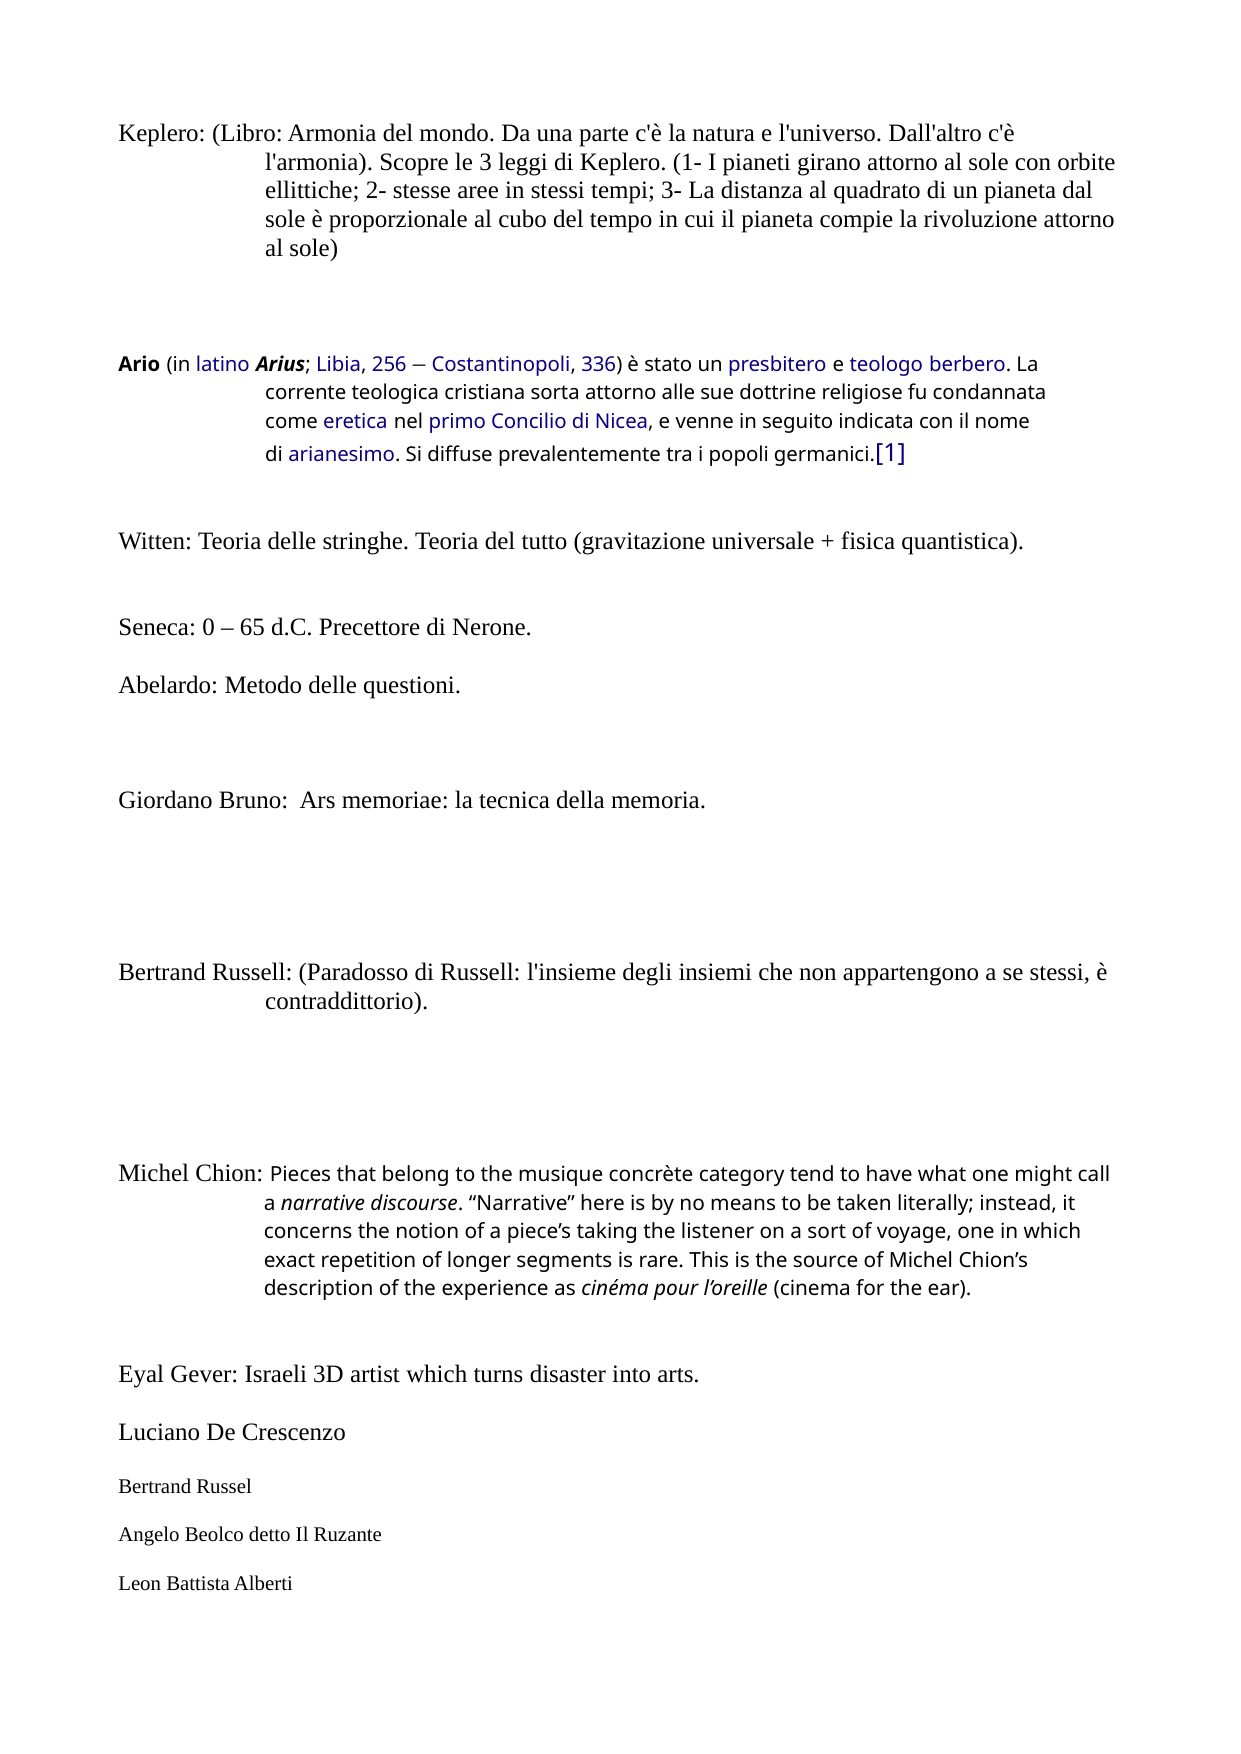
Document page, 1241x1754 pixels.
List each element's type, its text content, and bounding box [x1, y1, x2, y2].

text Bertrand Russel [118, 1474, 1122, 1498]
text Michel Chion: Pieces that belong to the musique concrète category tend to have what one might call a narrative discourse. “Narrative” here is by no means to be taken literally; instead, it concerns the notion of a piece’s taking the listener on a sort of voyage, one in which exact repetition of longer segments is rare. This is the source of Michel Chion’s description of the experience as cinéma pour l’oreille (cinema for the ear). [118, 1158, 1122, 1302]
text Eyal Gever: Israeli 3D artist which turns disaster into arts. [118, 1359, 1122, 1388]
text Leon Battista Alberti [118, 1570, 1122, 1594]
text Angelo Beolco detto Il Ruzante [118, 1522, 1122, 1546]
text Ario (in latino Arius; Libia, 256 – Costantinopoli, 336) è stato un presbitero e teologo berbero. La corrente teologica cristiana sorta attorno alle sue dottrine religiose fu condannata come eretica nel primo Concilio di Nicea, e venne in seguito indicata con il nome di arianesimo. Si diffuse prevalentemente tra i popoli germanici.[1] [118, 348, 1122, 468]
text Keplero: (Libro: Armonia del mondo. Da una parte c'è la natura e l'universo. Dall'altro c'è l'armonia). Scopre le 3 leggi di Keplero. (1- I pianeti girano attorno al sole con orbite ellittiche; 2- stesse aree in stessi tempi; 3- La distanza al quadrato di un pianeta dal sole è proporzionale al cubo del tempo in cui il pianeta compie la rivoluzione attorno al sole) [118, 118, 1122, 262]
text Giordano Bruno: Ars memoriae: la tecnica della memoria. [118, 785, 1122, 813]
text Seneca: 0 – 65 d.C. Precettore di Nerone. [118, 612, 1122, 641]
text Witten: Teoria delle stringhe. Teoria del tutto (gravitazione universale + fisica quantistica). [118, 526, 1122, 555]
text Luciano De Crescenzo [118, 1417, 1122, 1445]
text Abelardo: Metodo delle questioni. [118, 670, 1122, 698]
text Bertrand Russell: (Paradosso di Russell: l'insieme degli insiemi che non appartengono a se stessi, è contraddittorio). [118, 957, 1122, 1015]
